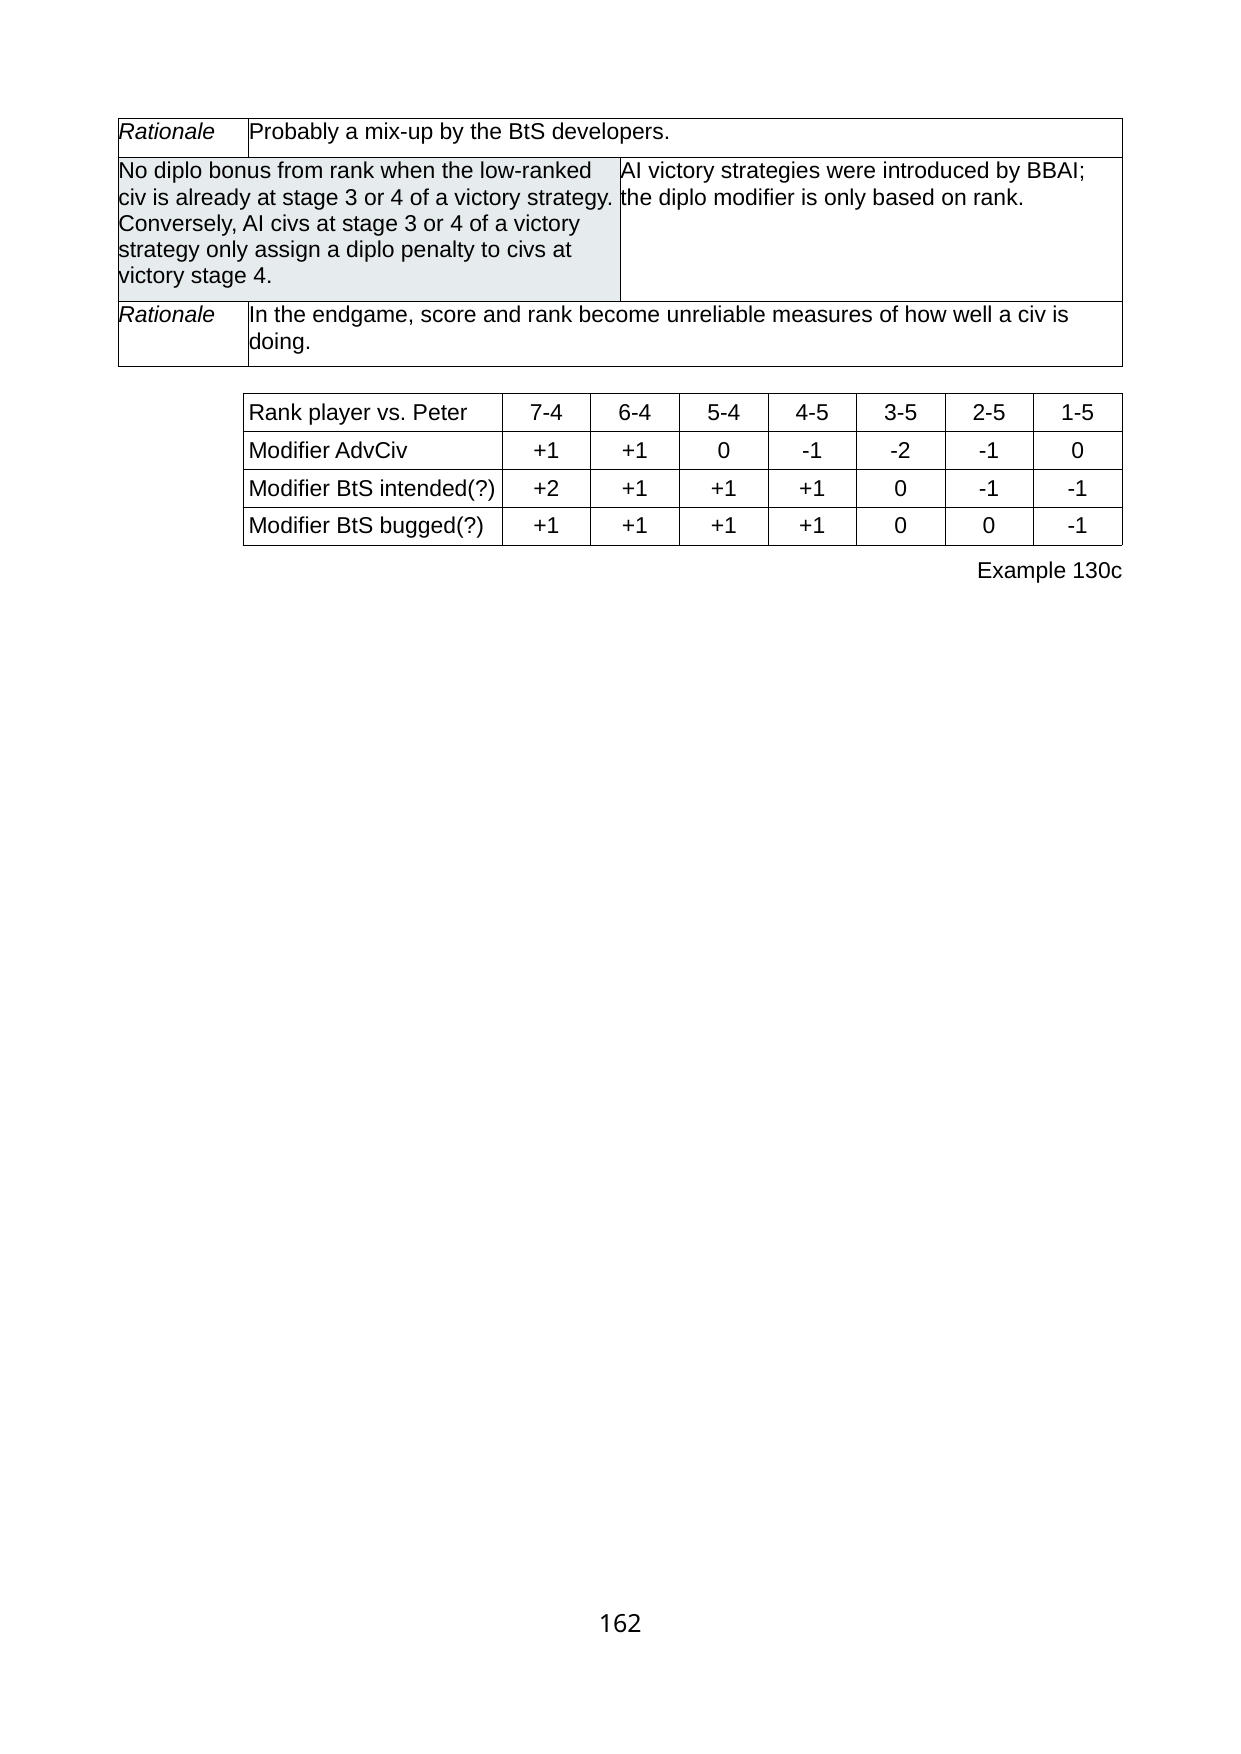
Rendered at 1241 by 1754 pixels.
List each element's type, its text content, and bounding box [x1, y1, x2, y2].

table_cell +1 [769, 470, 856, 507]
table_cell +1 [680, 508, 768, 544]
table_cell -1 [769, 432, 856, 469]
table_cell +1 [503, 508, 590, 544]
table_cell -1 [1034, 470, 1122, 507]
table_header 2-5 [946, 394, 1033, 431]
table_cell -1 [946, 470, 1033, 507]
table_cell -2 [857, 432, 945, 469]
table_cell 0 [680, 432, 768, 469]
table_header 6-4 [591, 394, 679, 431]
table_cell Modifier BtS intended(?) [244, 470, 502, 507]
table_cell +1 [769, 508, 856, 544]
table_cell -1 [946, 432, 1033, 469]
table_cell +1 [591, 508, 679, 544]
table_cell Rationale [119, 119, 248, 157]
table_cell 0 [857, 508, 945, 544]
table_cell +2 [503, 470, 590, 507]
table_cell Modifier BtS bugged(?) [244, 508, 502, 544]
table_header 1-5 [1034, 394, 1122, 431]
table_header Rank player vs. Peter [244, 394, 502, 431]
table_cell -1 [1034, 508, 1122, 544]
table_cell 0 [946, 508, 1033, 544]
text Example 130c [118, 557, 1122, 583]
table_cell 0 [1034, 432, 1122, 469]
table_cell Rationale [119, 302, 248, 366]
table_cell Probably a mix-up by the BtS developers. [249, 119, 1122, 157]
table_header 7-4 [503, 394, 590, 431]
table_header 5-4 [680, 394, 768, 431]
table_header 4-5 [769, 394, 856, 431]
table_cell In the endgame, score and rank become unreliable measures of how well a civ is doing. [249, 302, 1122, 366]
table_cell +1 [503, 432, 590, 469]
table_cell Modifier AdvCiv [244, 432, 502, 469]
table_cell +1 [680, 470, 768, 507]
table_cell AI victory strategies were introduced by BBAI; the diplo modifier is only based on rank. [621, 158, 1122, 301]
table_cell 0 [857, 470, 945, 507]
table_cell No diplo bonus from rank when the low-ranked civ is already at stage 3 or 4 of a victory strategy. Conversely, AI civs at stage 3 or 4 of a victory strategy only assign a diplo penalty to civs at victory stage 4. [119, 158, 620, 301]
table_header 3-5 [857, 394, 945, 431]
table_cell +1 [591, 470, 679, 507]
table_cell +1 [591, 432, 679, 469]
